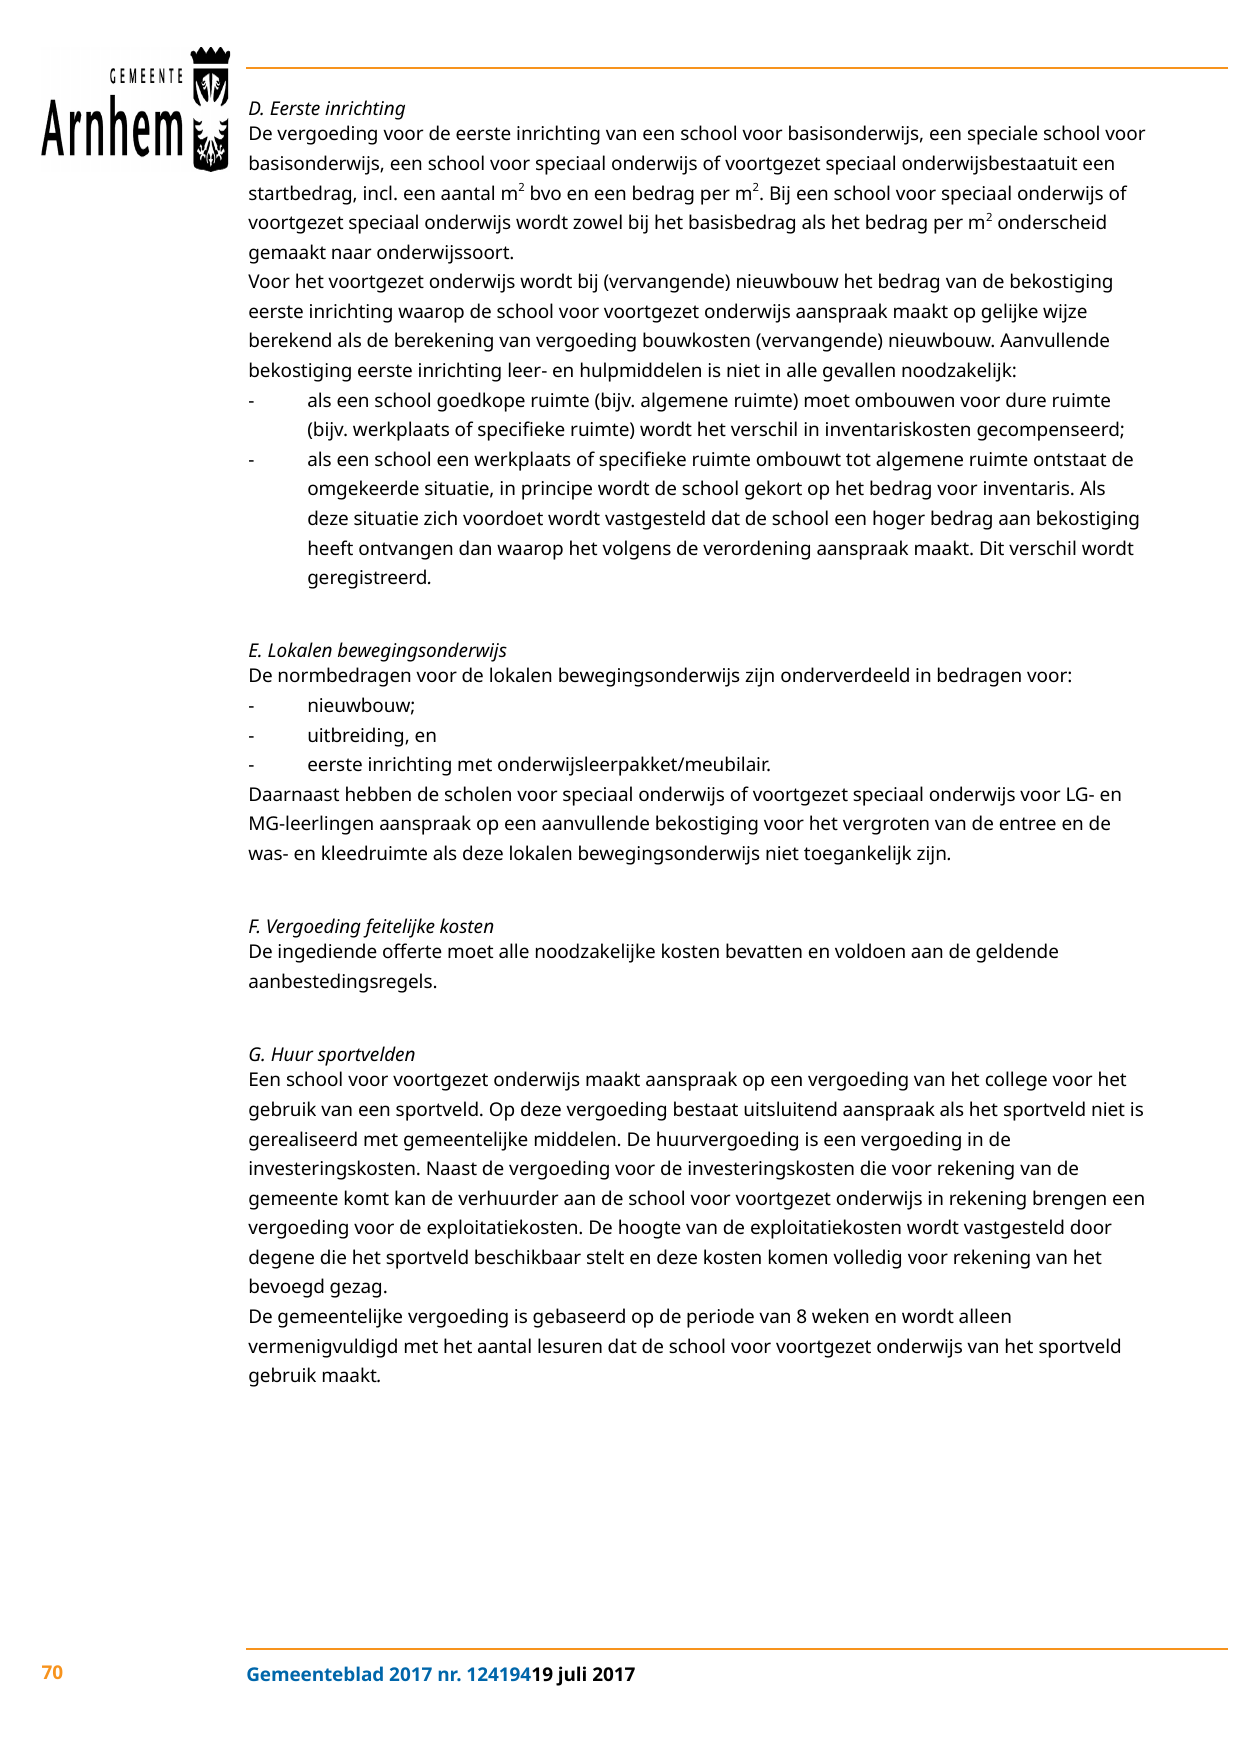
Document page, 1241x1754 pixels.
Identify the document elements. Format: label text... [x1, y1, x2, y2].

text Een school voor voortgezet onderwijs maakt aanspraak op een vergoeding van het college voor het gebruik van een sportveld. Op deze vergoeding bestaat uitsluitend aanspraak als het sportveld niet is gerealiseerd met gemeentelijke middelen. De huurvergoeding is een vergoeding in de investeringskosten. Naast de vergoeding voor de investeringskosten die voor rekening van de gemeente komt kan de verhuurder aan de school voor voortgezet onderwijs in rekening brengen een vergoeding voor de exploitatiekosten. De hoogte van de exploitatiekosten wordt vastgesteld door degene die het sportveld beschikbaar stelt en deze kosten komen volledig voor rekening van het bevoegd gezag. [248, 1067, 1152, 1299]
text F. Vergoeding feitelijke kosten [248, 913, 1152, 939]
list nieuwbouw; [248, 692, 1152, 718]
text De gemeentelijke vergoeding is gebaseerd op de periode van 8 weken en wordt alleen vermenigvuldigd met het aantal lesuren dat de school voor voortgezet onderwijs van het sportveld gebruik maakt. [248, 1303, 1152, 1388]
text E. Lokalen bewegingsonderwijs [248, 637, 1152, 663]
list als een school een werkplaats of specifieke ruimte ombouwt tot algemene ruimte ontstaat de omgekeerde situatie, in principe wordt de school gekort op het bedrag voor inventaris. Als deze situatie zich voordoet wordt vastgesteld dat de school een hoger bedrag aan bekostiging heeft ontvangen dan waarop het volgens de verordening aanspraak maakt. Dit verschil wordt geregistreerd. [248, 446, 1152, 590]
list uitbreiding, en [248, 722, 1152, 748]
list als een school goedkope ruimte (bijv. algemene ruimte) moet ombouwen voor dure ruimte (bijv. werkplaats of specifieke ruimte) wordt het verschil in inventariskosten gecompenseerd; [248, 387, 1152, 442]
text D. Eerste inrichting [248, 95, 1152, 121]
picture [41, 47, 231, 172]
text G. Huur sportvelden [248, 1041, 1152, 1067]
text Daarnaast hebben de scholen voor speciaal onderwijs of voortgezet speciaal onderwijs voor LG- en MG-leerlingen aanspraak op een aanvullende bekostiging voor het vergroten van de entree en de was- en kleedruimte als deze lokalen bewegingsonderwijs niet toegankelijk zijn. [248, 781, 1152, 866]
text De vergoeding voor de eerste inrichting van een school voor basisonderwijs, een speciale school voor basisonderwijs, een school voor speciaal onderwijs of voortgezet speciaal onderwijsbestaatuit een startbedrag, incl. een aantal m2 bvo en een bedrag per m2. Bij een school voor speciaal onderwijs of voortgezet speciaal onderwijs wordt zowel bij het basisbedrag als het bedrag per m2 onderscheid gemaakt naar onderwijssoort. [248, 121, 1152, 264]
list eerste inrichting met onderwijsleerpakket/meubilair. [248, 751, 1152, 777]
text De ingediende offerte moet alle noodzakelijke kosten bevatten en voldoen aan de geldende aanbestedingsregels. [248, 939, 1152, 994]
text De normbedragen voor de lokalen bewegingsonderwijs zijn onderverdeeld in bedragen voor: [248, 663, 1152, 688]
text Voor het voortgezet onderwijs wordt bij (vervangende) nieuwbouw het bedrag van de bekostiging eerste inrichting waarop de school voor voortgezet onderwijs aanspraak maakt op gelijke wijze berekend als de berekening van vergoeding bouwkosten (vervangende) nieuwbouw. Aanvullende bekostiging eerste inrichting leer- en hulpmiddelen is niet in alle gevallen noodzakelijk: [248, 268, 1152, 383]
